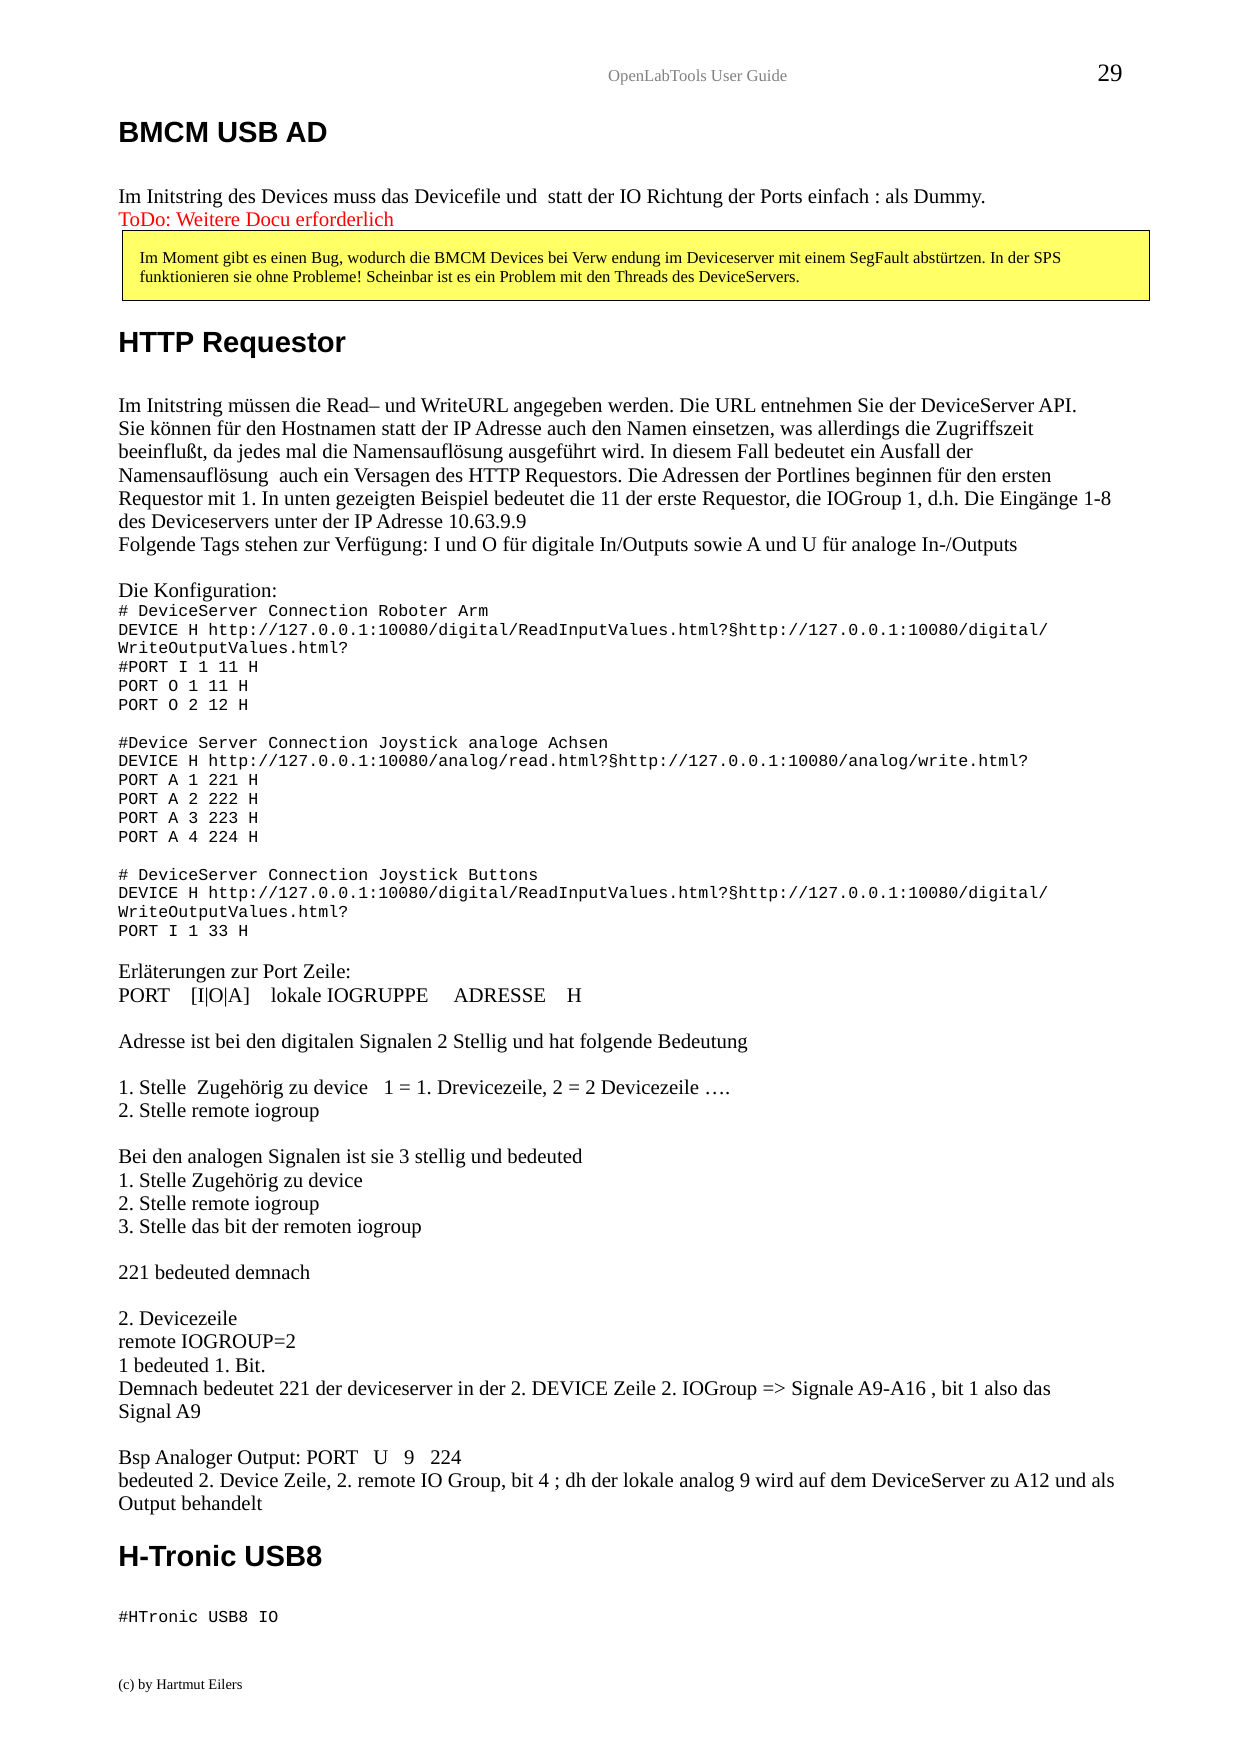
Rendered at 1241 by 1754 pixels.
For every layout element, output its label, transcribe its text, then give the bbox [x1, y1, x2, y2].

text remote IOGROUP=2 [118, 1330, 1122, 1353]
text Signal A9 [118, 1400, 1122, 1423]
text ToDo: Weitere Docu erforderlich [118, 208, 1122, 231]
text PORT [I|O|A] lokale IOGRUPPE ADRESSE H [118, 983, 1122, 1007]
text # DeviceServer Connection Roboter Arm [118, 602, 1122, 621]
text Erläterungen zur Port Zeile: [118, 960, 1122, 983]
text 1 bedeuted 1. Bit. [118, 1353, 1122, 1377]
text 2. Stelle remote iogroup [118, 1192, 1122, 1215]
text 2. Devicezeile [118, 1307, 1122, 1330]
text DEVICE H http://127.0.0.1:10080/digital/ReadInputValues.html?§http://127.0.0.1:10080/digital/WriteOutputValues.html? [118, 621, 1122, 659]
text Im Initstring des Devices muss das Devicefile und statt der IO Richtung der Ports einfach : als Dummy. [118, 184, 1122, 208]
text Die Konfiguration: [118, 579, 1122, 602]
text Sie können für den Hostnamen statt der IP Adresse auch den Namen einsetzen, was allerdings die Zugriffszeit beeinflußt, da jedes mal die Namensauflösung ausgeführt wird. In diesem Fall bedeutet ein Ausfall der Namensauflösung auch ein Versagen des HTTP Requestors. Die Adressen der Portlines beginnen für den ersten Requestor mit 1. In unten gezeigten Beispiel bedeutet die 11 der erste Requestor, die IOGroup 1, d.h. Die Eingänge 1-8 des Deviceservers unter der IP Adresse 10.63.9.9 [118, 417, 1122, 533]
subtitle HTTP Requestor [118, 326, 1122, 358]
text Adresse ist bei den digitalen Signalen 2 Stellig und hat folgende Bedeutung [118, 1030, 1122, 1053]
text PORT O 2 12 H [118, 696, 1122, 715]
text PORT A 4 224 H [118, 828, 1122, 847]
subtitle BMCM USB AD [118, 116, 1122, 149]
text 2. Stelle remote iogroup [118, 1099, 1122, 1122]
text PORT A 1 221 H [118, 772, 1122, 791]
text PORT A 2 222 H [118, 791, 1122, 809]
text DEVICE H http://127.0.0.1:10080/analog/read.html?§http://127.0.0.1:10080/analog/write.html? [118, 753, 1122, 772]
text DEVICE H http://127.0.0.1:10080/digital/ReadInputValues.html?§http://127.0.0.1:10080/digital/WriteOutputValues.html? [118, 885, 1122, 923]
text 1. Stelle Zugehörig zu device 1 = 1. Drevicezeile, 2 = 2 Devicezeile …. [118, 1076, 1122, 1099]
text #Device Server Connection Joystick analoge Achsen [118, 734, 1122, 753]
subtitle H-Tronic USB8 [118, 1540, 1122, 1573]
text Demnach bedeutet 221 der deviceserver in der 2. DEVICE Zeile 2. IOGroup => Signale A9-A16 , bit 1 also das [118, 1377, 1122, 1400]
text #HTronic USB8 IO [118, 1609, 1122, 1627]
text 1. Stelle Zugehörig zu device [118, 1168, 1122, 1192]
text Folgende Tags stehen zur Verfügung: I und O für digitale In/Outputs sowie A und U für analoge In-/Outputs [118, 533, 1122, 556]
text PORT A 3 223 H [118, 809, 1122, 828]
text Bsp Analoger Output: PORT U 9 224 bedeuted 2. Device Zeile, 2. remote IO Group, bit 4 ; dh der lokale analog 9 wird auf dem DeviceServer zu A12 und als Output behandelt [118, 1446, 1122, 1515]
text PORT I 1 33 H [118, 923, 1122, 942]
text 3. Stelle das bit der remoten iogroup [118, 1215, 1122, 1238]
text 221 bedeuted demnach [118, 1261, 1122, 1284]
text #PORT I 1 11 H [118, 659, 1122, 678]
text Bei den analogen Signalen ist sie 3 stellig und bedeuted [118, 1145, 1122, 1168]
text PORT O 1 11 H [118, 678, 1122, 696]
text # DeviceServer Connection Joystick Buttons [118, 866, 1122, 885]
text Im Initstring müssen die Read– und WriteURL angegeben werden. Die URL entnehmen Sie der DeviceServer API. [118, 394, 1122, 417]
